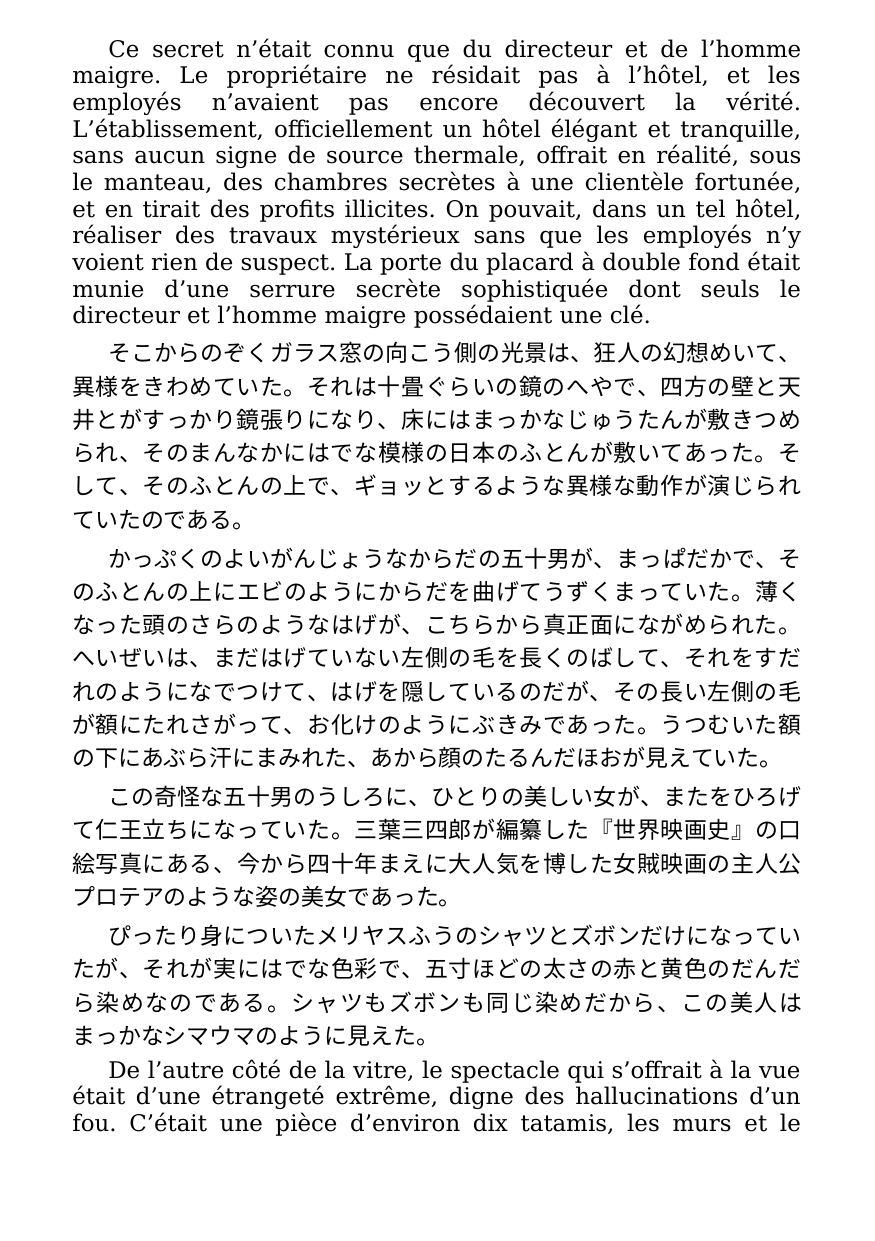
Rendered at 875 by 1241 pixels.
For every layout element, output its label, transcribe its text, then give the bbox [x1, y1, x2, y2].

text ぴったり身についたメリヤスふうのシャツとズボンだけになっていたが、それが実にはでな色彩で、五寸ほどの太さの赤と黄色のだんだら染めなのである。シャツもズボンも同じ染めだから、この美人はまっかなシマウマのように見えた。 [72, 918, 802, 1051]
text そこからのぞくガラス窓の向こう側の光景は、狂人の幻想めいて、異様をきわめていた。それは十畳ぐらいの鏡のへやで、四方の壁と天井とがすっかり鏡張りになり、床にはまっかなじゅうたんが敷きつめられ、そのまんなかにはでな模様の日本のふとんが敷いてあった。そして、そのふとんの上で、ギョッとするような異様な動作が演じられていたのである。 [72, 335, 802, 535]
text かっぷくのよいがんじょうなからだの五十男が、まっぱだかで、そのふとんの上にエビのようにからだを曲げてうずくまっていた。薄くなった頭のさらのようなはげが、こちらから真正面にながめられた。へいぜいは、まだはげていない左側の毛を長くのばして、それをすだれのようになでつけて、はげを隠しているのだが、その長い左側の毛が額にたれさがって、お化けのようにぶきみであった。うつむいた額の下にあぶら汗にまみれた、あから顔のたるんだほおが見えていた。 [72, 541, 802, 773]
text この奇怪な五十男のうしろに、ひとりの美しい女が、またをひろげて仁王立ちになっていた。三葉三四郎が編纂した『世界映画史』の口絵写真にある、今から四十年まえに大人気を博した女賊映画の主人公プロテアのような姿の美女であった。 [72, 779, 802, 912]
text De l’autre côté de la vitre, le spectacle qui s’offrait à la vue était d’une étrangeté extrême, digne des hallucinations d’un fou. C’était une pièce d’environ dix tatamis, les murs et le [72, 1057, 802, 1137]
text Ce secret n’était connu que du directeur et de l’homme maigre. Le propriétaire ne résidait pas à l’hôtel, et les employés n’avaient pas encore découvert la vérité. L’établissement, officiellement un hôtel élégant et tranquille, sans aucun signe de source thermale, offrait en réalité, sous le manteau, des chambres secrètes à une clientèle fortunée, et en tirait des profits illicites. On pouvait, dans un tel hôtel, réaliser des travaux mystérieux sans que les employés n’y voient rien de suspect. La porte du placard à double fond était munie d’une serrure secrète sophistiquée dont seuls le directeur et l’homme maigre possédaient une clé. [72, 36, 802, 329]
